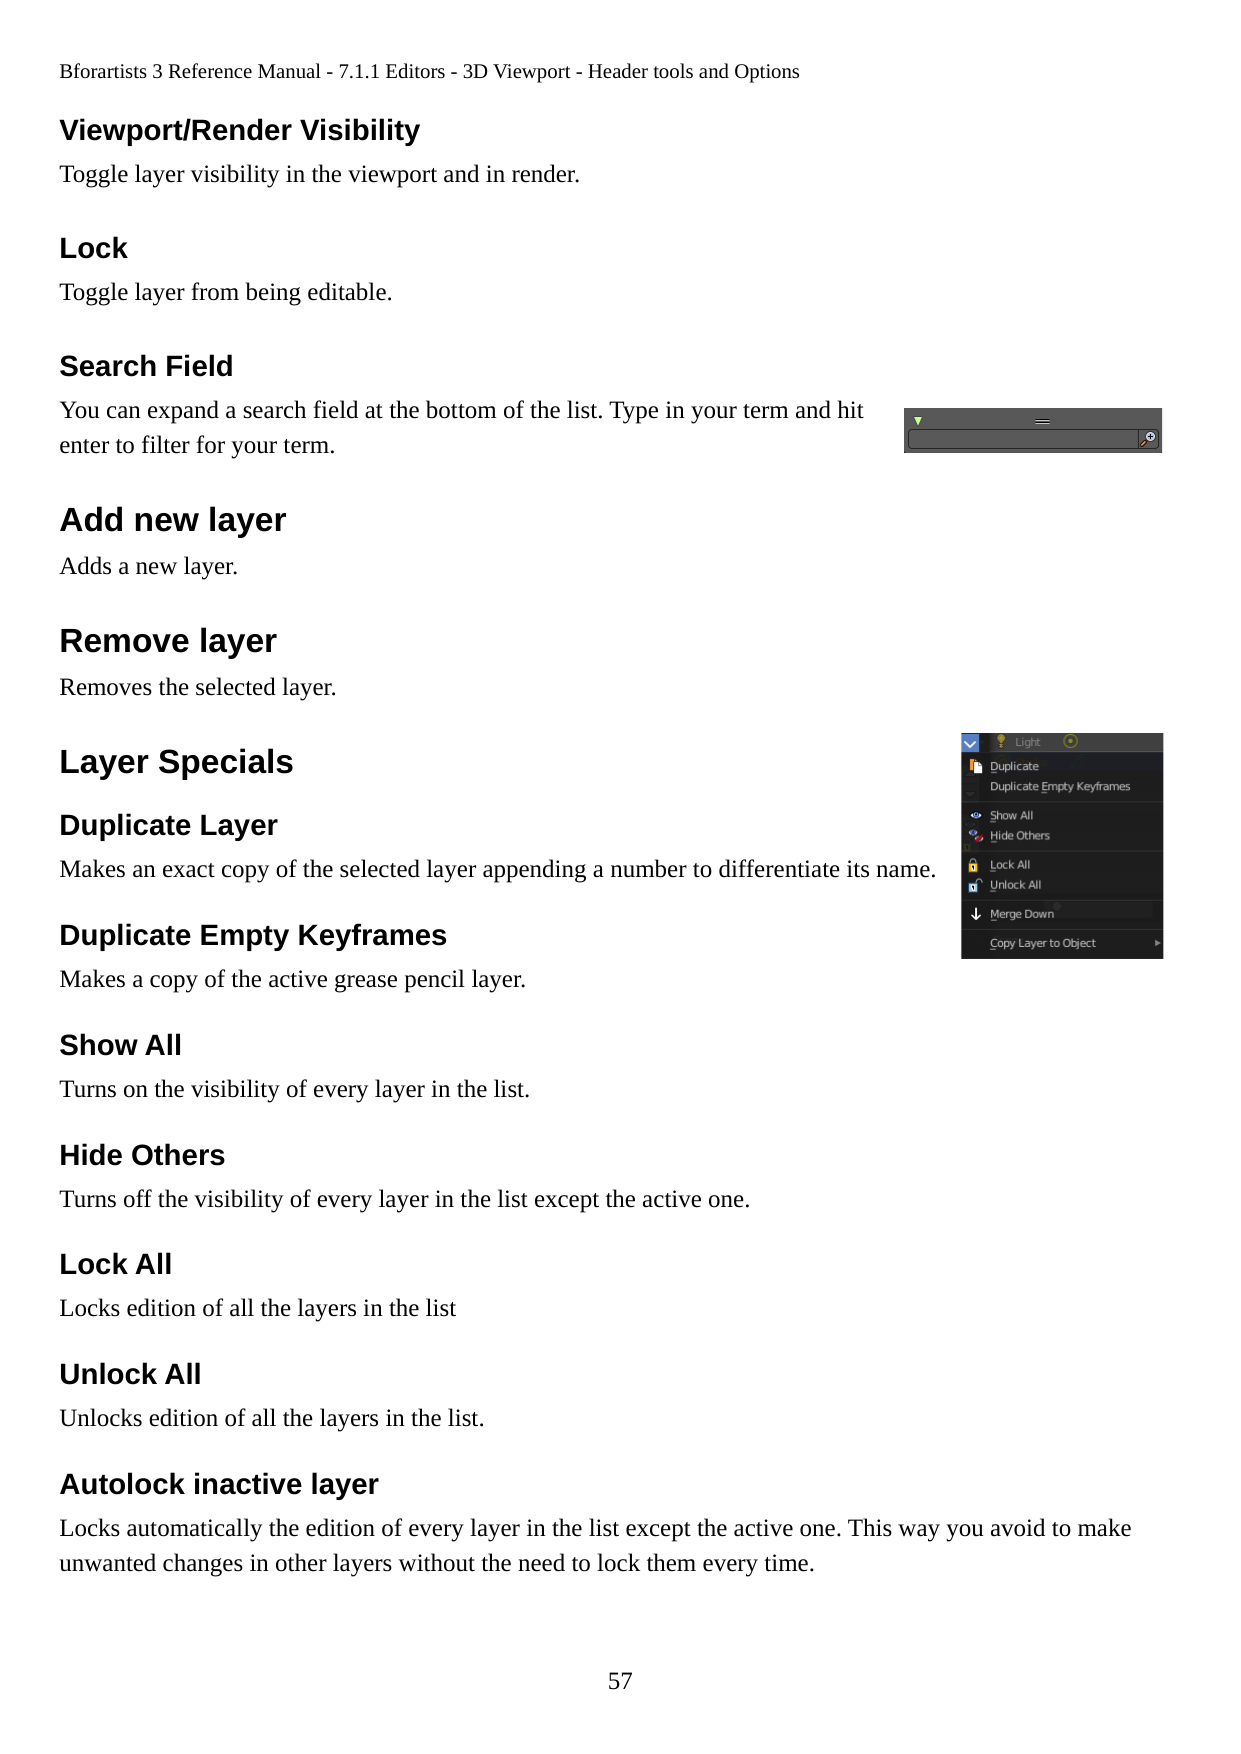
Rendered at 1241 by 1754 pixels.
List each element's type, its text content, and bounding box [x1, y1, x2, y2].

subtitle Layer Specials [59, 742, 961, 781]
text Locks automatically the edition of every layer in the list except the active one. This way you avoid to make unwanted changes in other layers without the need to lock them every time. [59, 1513, 1181, 1577]
subtitle Remove layer [59, 621, 1181, 659]
subtitle Unlock All [59, 1357, 1181, 1391]
picture [961, 733, 1164, 959]
text Turns off the visibility of every layer in the list except the active one. [59, 1184, 1181, 1212]
text Toggle layer from being editable. [59, 277, 1181, 306]
text Removes the selected layer. [59, 672, 1181, 701]
text Adds a new layer. [59, 551, 1181, 580]
subtitle Add new layer [59, 500, 1181, 538]
picture [904, 408, 1163, 453]
text Toggle layer visibility in the viewport and in render. [59, 159, 1181, 188]
subtitle Show All [59, 1027, 1181, 1061]
text Turns on the visibility of every layer in the list. [59, 1074, 1181, 1102]
subtitle Viewport/Render Visibility [59, 113, 1181, 146]
text Locks edition of all the layers in the list [59, 1293, 1181, 1322]
subtitle Lock [59, 231, 1181, 265]
subtitle Duplicate Layer [59, 808, 961, 841]
subtitle Hide Others [59, 1137, 1181, 1171]
text Makes a copy of the active grease pencil layer. [59, 964, 1181, 993]
text Unlocks edition of all the layers in the list. [59, 1403, 1181, 1432]
subtitle [1164, 918, 1181, 951]
subtitle Duplicate Empty Keyframes [59, 918, 961, 951]
subtitle Autolock inactive layer [59, 1467, 1181, 1501]
subtitle Search Field [59, 349, 1181, 383]
subtitle [1164, 742, 1181, 781]
subtitle [1164, 808, 1181, 841]
text Makes an exact copy of the selected layer appending a number to differentiate its name. [59, 854, 961, 883]
text You can expand a search field at the bottom of the list. Type in your term and hit enter to filter for your term. [59, 396, 1181, 459]
subtitle Lock All [59, 1247, 1181, 1281]
